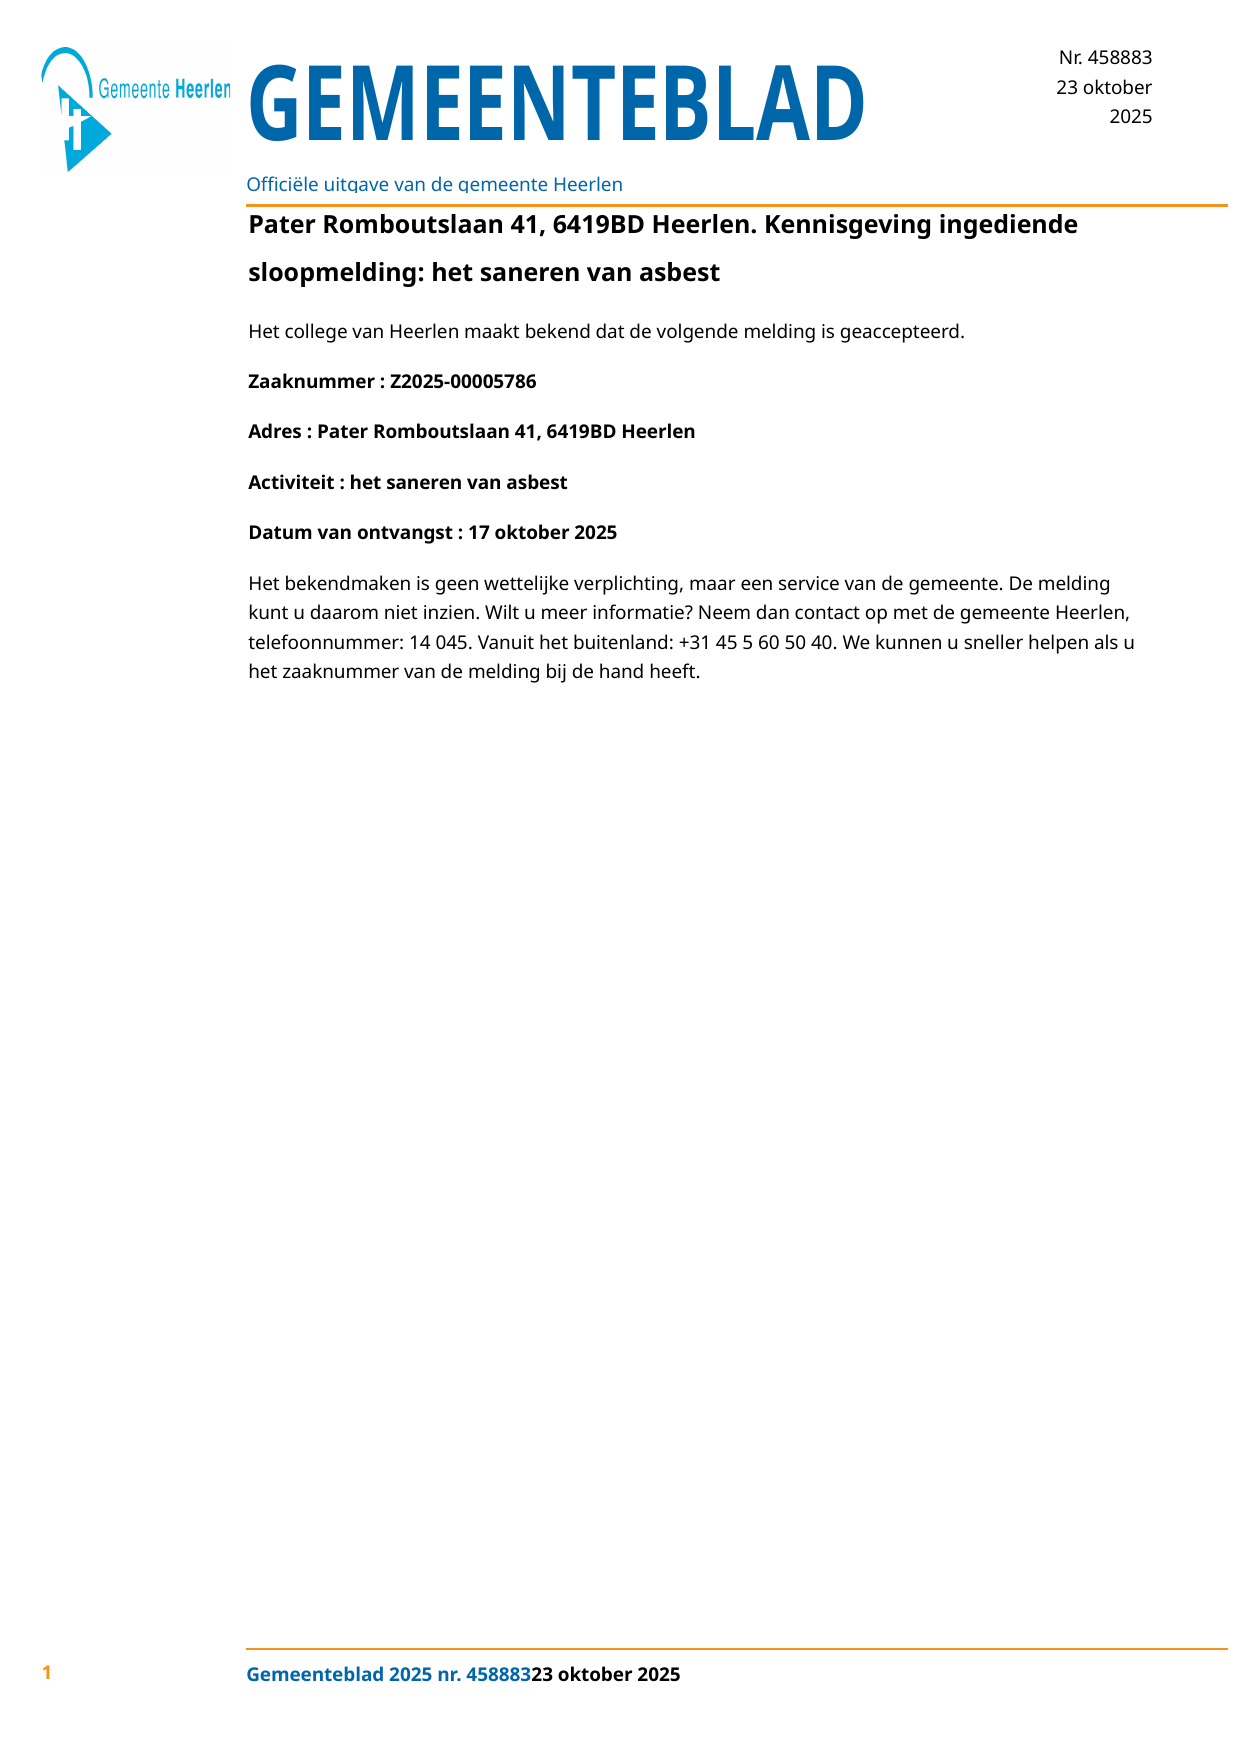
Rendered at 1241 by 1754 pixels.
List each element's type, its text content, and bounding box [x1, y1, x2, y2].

text Het bekendmaken is geen wettelijke verplichting, maar een service van de gemeente. De melding kunt u daarom niet inzien. Wilt u meer informatie? Neem dan contact op met de gemeente Heerlen, telefoonnummer: 14 045. Vanuit het buitenland: +31 45 5 60 50 40. We kunnen u sneller helpen als u het zaaknummer van de melding bij de hand heeft. [248, 570, 1152, 684]
text Het college van Heerlen maakt bekend dat de volgende melding is geaccepteerd. [248, 318, 1152, 344]
picture [41, 47, 59, 70]
text Pater Romboutslaan 41, 6419BD Heerlen. Kennisgeving ingediende sloopmelding: het saneren van asbest [248, 207, 1152, 288]
text Adres : Pater Romboutslaan 41, 6419BD Heerlen [248, 419, 1152, 444]
text Zaaknummer : Z2025-00005786 [248, 368, 1152, 394]
picture [41, 47, 231, 172]
text Datum van ontvangst : 17 oktober 2025 [248, 519, 1152, 545]
text Activiteit : het saneren van asbest [248, 469, 1152, 495]
